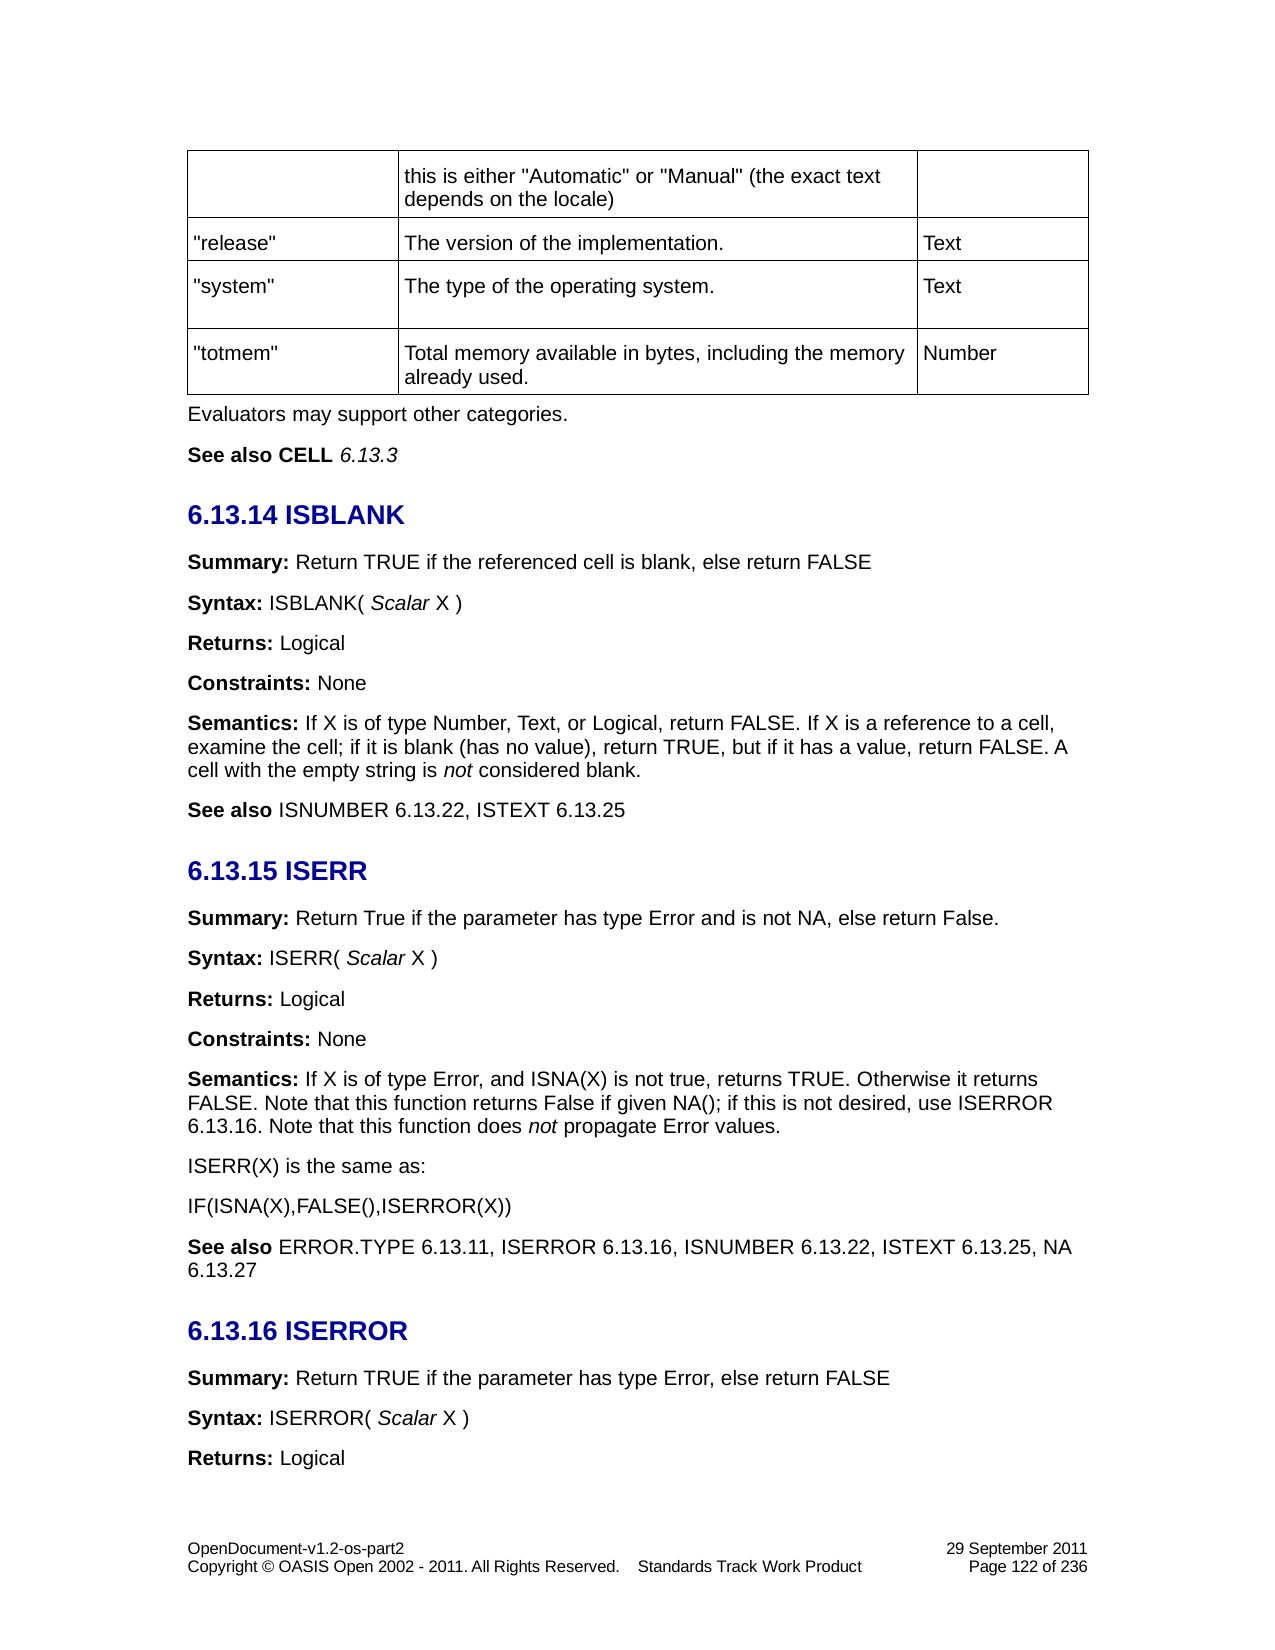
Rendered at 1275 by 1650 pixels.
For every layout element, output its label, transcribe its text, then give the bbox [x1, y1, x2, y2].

table_cell "system" [188, 261, 398, 327]
text IF(ISNA(X),FALSE(),ISERROR(X)) [187, 1195, 1088, 1218]
text Evaluators may support other categories. [187, 403, 1088, 426]
table_cell "release" [188, 218, 398, 260]
text Returns: Logical [187, 1447, 1088, 1470]
text Returns: Logical [187, 631, 1088, 655]
table_cell Text [918, 218, 1088, 260]
table_cell "totmem" [188, 329, 398, 394]
table_cell Text [918, 261, 1088, 327]
table_cell Number [918, 329, 1088, 394]
text Semantics: If X is of type Error, and ISNA(X) is not true, returns TRUE. Otherwise it returns FALSE. Note that this function returns False if given NA(); if this is not desired, use ISERROR 6.13.16. Note that this function does not propagate Error values. [187, 1067, 1088, 1138]
text Constraints: None [187, 671, 1088, 695]
text Syntax: ISBLANK( Scalar X ) [187, 591, 1088, 614]
subtitle ISERROR [187, 1316, 1088, 1346]
table_cell this is either "Automatic" or "Manual" (the exact text depends on the locale) [399, 151, 917, 217]
text Summary: Return TRUE if the parameter has type Error, else return FALSE [187, 1366, 1088, 1390]
text Syntax: ISERROR( Scalar X ) [187, 1407, 1088, 1430]
subtitle ISERR [187, 856, 1088, 886]
text See also CELL 6.13.3 [187, 443, 1088, 467]
table_cell The version of the implementation. [399, 218, 917, 260]
text Semantics: If X is of type Number, Text, or Logical, return FALSE. If X is a reference to a cell, examine the cell; if it is blank (has no value), return TRUE, but if it has a value, return FALSE. A cell with the empty string is not considered blank. [187, 712, 1088, 782]
table_cell [188, 151, 398, 217]
text See also ERROR.TYPE 6.13.11, ISERROR 6.13.16, ISNUMBER 6.13.22, ISTEXT 6.13.25, NA 6.13.27 [187, 1235, 1088, 1282]
table_cell [918, 151, 1088, 217]
text Summary: Return True if the parameter has type Error and is not NA, else return False. [187, 907, 1088, 930]
text ISERR(X) is the same as: [187, 1155, 1088, 1178]
text Constraints: None [187, 1027, 1088, 1051]
text See also ISNUMBER 6.13.22, ISTEXT 6.13.25 [187, 799, 1088, 822]
table_cell Total memory available in bytes, including the memory already used. [399, 329, 917, 394]
text Summary: Return TRUE if the referenced cell is blank, else return FALSE [187, 551, 1088, 574]
text Returns: Logical [187, 987, 1088, 1011]
text Syntax: ISERR( Scalar X ) [187, 947, 1088, 970]
table_cell The type of the operating system. [399, 261, 917, 327]
subtitle ISBLANK [187, 500, 1088, 530]
